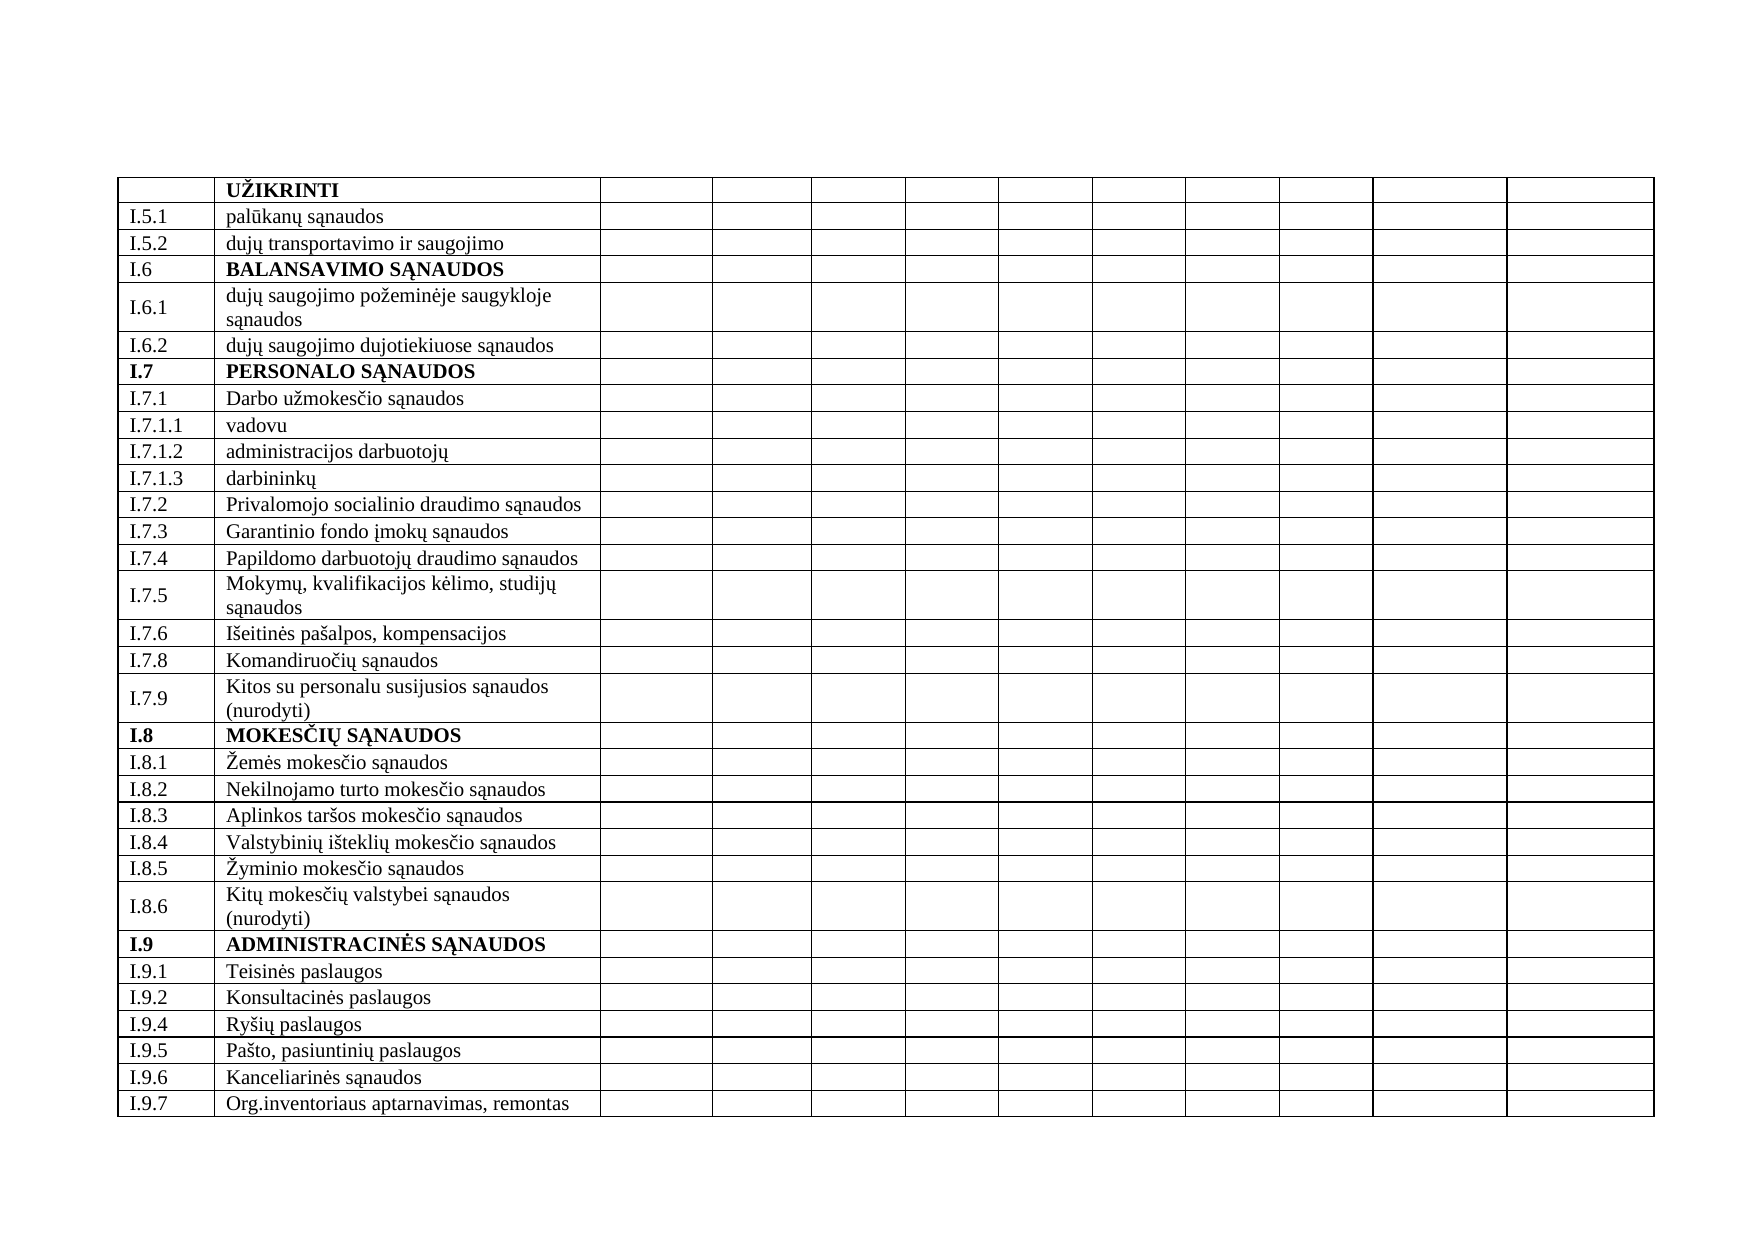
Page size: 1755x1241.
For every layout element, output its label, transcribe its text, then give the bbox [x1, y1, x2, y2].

table_cell [1093, 412, 1185, 437]
table_cell I.9.5 [119, 1038, 214, 1063]
table_cell [812, 829, 905, 854]
table_cell [906, 1064, 998, 1089]
table_cell [713, 439, 811, 464]
table_cell [1374, 829, 1506, 854]
table_cell I.7.4 [119, 545, 214, 570]
table_cell [601, 332, 712, 358]
table_cell [1093, 674, 1185, 722]
table_cell I.7.9 [119, 674, 214, 722]
table_cell [601, 439, 712, 464]
table_cell [1374, 359, 1506, 384]
table_cell [1280, 958, 1372, 983]
table_cell [1280, 439, 1372, 464]
table_cell Teisinės paslaugos [215, 958, 600, 983]
table_cell Papildomo darbuotojų draudimo sąnaudos [215, 545, 600, 570]
table_cell Išeitinės pašalpos, kompensacijos [215, 620, 600, 646]
table_cell [713, 776, 811, 801]
table_cell [1186, 385, 1279, 411]
table_cell [713, 385, 811, 411]
table_cell [1093, 856, 1185, 881]
table_cell [1508, 749, 1653, 775]
table_cell [1093, 332, 1185, 358]
table_cell [713, 359, 811, 384]
table_cell [999, 1011, 1092, 1036]
table_cell [906, 439, 998, 464]
table_cell [1374, 256, 1506, 282]
table_cell [1280, 545, 1372, 570]
table_cell [999, 283, 1092, 331]
table_cell I.9.6 [119, 1064, 214, 1089]
table_cell I.5.1 [119, 203, 214, 229]
table_cell [812, 230, 905, 255]
table_cell [1186, 749, 1279, 775]
table_cell [601, 1091, 712, 1116]
table_cell [906, 882, 998, 930]
table_cell [999, 1038, 1092, 1063]
table_cell [812, 803, 905, 828]
table_cell [1186, 647, 1279, 672]
table_cell [1374, 984, 1506, 1010]
table_cell [999, 230, 1092, 255]
table_cell [1374, 931, 1506, 957]
table_cell [812, 723, 905, 748]
table_cell [601, 1064, 712, 1089]
table_cell [1374, 723, 1506, 748]
table_cell [1186, 776, 1279, 801]
table_cell [812, 1038, 905, 1063]
table_cell [1280, 359, 1372, 384]
table_cell [713, 803, 811, 828]
table_cell Kitų mokesčių valstybei sąnaudos (nurodyti) [215, 882, 600, 930]
table_cell [812, 571, 905, 619]
table_cell [1093, 829, 1185, 854]
table_cell [1280, 1038, 1372, 1063]
table_cell [601, 674, 712, 722]
table_cell [1508, 518, 1653, 544]
table_cell [1374, 545, 1506, 570]
table_cell [1374, 385, 1506, 411]
table_cell [1280, 1011, 1372, 1036]
table_cell [1280, 230, 1372, 255]
table_cell [1093, 1064, 1185, 1089]
table_cell [1508, 571, 1653, 619]
table_cell [812, 545, 905, 570]
table_cell [906, 776, 998, 801]
table_cell [812, 465, 905, 491]
table_cell [1280, 829, 1372, 854]
table_cell I.8.1 [119, 749, 214, 775]
table_cell [999, 1091, 1092, 1116]
table_cell [1280, 620, 1372, 646]
table_cell [1186, 518, 1279, 544]
table_cell I.6 [119, 256, 214, 282]
table_cell [713, 545, 811, 570]
table_cell [713, 856, 811, 881]
table_cell Darbo užmokesčio sąnaudos [215, 385, 600, 411]
table_cell I.8.5 [119, 856, 214, 881]
table_cell [1280, 412, 1372, 437]
table_cell [1093, 230, 1185, 255]
table_cell [1093, 931, 1185, 957]
table_cell [999, 1064, 1092, 1089]
table_cell [1280, 571, 1372, 619]
table_cell I.8.6 [119, 882, 214, 930]
table_cell [1508, 332, 1653, 358]
table_cell I.6.2 [119, 332, 214, 358]
table_cell [1186, 882, 1279, 930]
table_cell [1280, 178, 1372, 202]
table_cell [906, 620, 998, 646]
table_cell [1508, 1064, 1653, 1089]
table_cell [999, 518, 1092, 544]
table_cell [1093, 518, 1185, 544]
table_cell administracijos darbuotojų [215, 439, 600, 464]
table_cell [906, 492, 998, 517]
table_cell [812, 492, 905, 517]
table_cell BALANSAVIMO SĄNAUDOS [215, 256, 600, 282]
table_cell Privalomojo socialinio draudimo sąnaudos [215, 492, 600, 517]
table_cell [999, 958, 1092, 983]
table_cell [1508, 283, 1653, 331]
table_cell [999, 359, 1092, 384]
table_cell [812, 856, 905, 881]
table_cell ADMINISTRACINĖS SĄNAUDOS [215, 931, 600, 957]
table_cell [713, 749, 811, 775]
table_cell [999, 856, 1092, 881]
table_cell I.7.5 [119, 571, 214, 619]
table_cell [601, 620, 712, 646]
table_cell [1186, 1064, 1279, 1089]
table_cell Konsultacinės paslaugos [215, 984, 600, 1010]
table_cell [1374, 856, 1506, 881]
table_cell [1186, 674, 1279, 722]
table_cell I.7.6 [119, 620, 214, 646]
table_cell [713, 518, 811, 544]
table_cell [1374, 178, 1506, 202]
table_cell [812, 958, 905, 983]
table_cell [713, 931, 811, 957]
table_cell [1093, 256, 1185, 282]
table_cell [999, 412, 1092, 437]
table_cell [906, 958, 998, 983]
table_cell MOKESČIŲ SĄNAUDOS [215, 723, 600, 748]
table_cell [601, 518, 712, 544]
table_cell Garantinio fondo įmokų sąnaudos [215, 518, 600, 544]
table_cell [1374, 465, 1506, 491]
table_cell [1186, 931, 1279, 957]
table_cell [713, 620, 811, 646]
table_cell [1508, 856, 1653, 881]
table_cell [812, 931, 905, 957]
table_cell [1186, 359, 1279, 384]
table_cell [1280, 332, 1372, 358]
table_cell PERSONALO SĄNAUDOS [215, 359, 600, 384]
table_cell I.9 [119, 931, 214, 957]
table_cell [906, 465, 998, 491]
table_cell [1280, 674, 1372, 722]
table_cell [1374, 283, 1506, 331]
table_cell [713, 492, 811, 517]
table_cell [601, 749, 712, 775]
table_cell [1186, 412, 1279, 437]
table_cell [601, 1038, 712, 1063]
table_cell [1186, 856, 1279, 881]
table_cell [1093, 359, 1185, 384]
table_cell I.8.3 [119, 803, 214, 828]
table_cell I.7.1.2 [119, 439, 214, 464]
table_cell [999, 332, 1092, 358]
table_cell [906, 230, 998, 255]
table_cell Org.inventoriaus aptarnavimas, remontas [215, 1091, 600, 1116]
table_cell I.7.1.1 [119, 412, 214, 437]
table_cell [812, 620, 905, 646]
table_cell [601, 571, 712, 619]
table_cell [1508, 984, 1653, 1010]
table_cell [1280, 518, 1372, 544]
table_cell [1508, 620, 1653, 646]
table_cell [906, 674, 998, 722]
table_cell [906, 1011, 998, 1036]
table_cell [1374, 439, 1506, 464]
table_cell [1374, 958, 1506, 983]
table_cell vadovu [215, 412, 600, 437]
table_cell [601, 203, 712, 229]
table_cell [713, 571, 811, 619]
table_cell [999, 803, 1092, 828]
table_cell [812, 1011, 905, 1036]
table_cell [713, 882, 811, 930]
table_cell [601, 931, 712, 957]
table_cell [1374, 803, 1506, 828]
table_cell [1280, 647, 1372, 672]
table_cell I.7.1.3 [119, 465, 214, 491]
table_cell I.9.4 [119, 1011, 214, 1036]
table_cell [1280, 256, 1372, 282]
table_cell [1508, 803, 1653, 828]
table_cell [906, 385, 998, 411]
table_cell [1093, 776, 1185, 801]
table_cell [906, 1091, 998, 1116]
table_cell [1508, 1091, 1653, 1116]
table_cell [906, 203, 998, 229]
table_cell [1186, 723, 1279, 748]
table_cell I.8.4 [119, 829, 214, 854]
table_cell [812, 882, 905, 930]
table_cell Kanceliarinės sąnaudos [215, 1064, 600, 1089]
table_cell [812, 385, 905, 411]
table_cell [601, 465, 712, 491]
table_cell [812, 412, 905, 437]
table_cell [1374, 492, 1506, 517]
table_cell [601, 882, 712, 930]
table_cell I.7.8 [119, 647, 214, 672]
table_cell Žyminio mokesčio sąnaudos [215, 856, 600, 881]
table_cell [601, 412, 712, 437]
table_cell [999, 674, 1092, 722]
table_cell [1508, 359, 1653, 384]
table_cell [1093, 803, 1185, 828]
table_cell [812, 256, 905, 282]
table_cell [1186, 545, 1279, 570]
table_cell [1374, 518, 1506, 544]
table_cell [601, 829, 712, 854]
table_cell [906, 1038, 998, 1063]
table_cell [601, 492, 712, 517]
table_cell [812, 674, 905, 722]
table_cell [1508, 545, 1653, 570]
table_cell [1508, 958, 1653, 983]
table_cell [1093, 203, 1185, 229]
table_cell [1186, 332, 1279, 358]
table_cell [1186, 829, 1279, 854]
table_cell [601, 359, 712, 384]
table_cell [1093, 571, 1185, 619]
table_cell [1186, 283, 1279, 331]
table_cell [1280, 385, 1372, 411]
table_cell [1374, 620, 1506, 646]
table_cell [1280, 931, 1372, 957]
table_cell UŽIKRINTI [215, 178, 600, 202]
table_cell [1508, 203, 1653, 229]
table_cell [713, 1038, 811, 1063]
table_cell [713, 1064, 811, 1089]
table_cell [906, 359, 998, 384]
table_cell [1186, 984, 1279, 1010]
table_cell [906, 647, 998, 672]
table_cell [1186, 439, 1279, 464]
table_cell [812, 1091, 905, 1116]
table_cell [1508, 723, 1653, 748]
table_cell [999, 749, 1092, 775]
table_cell [1093, 492, 1185, 517]
table_cell [1093, 385, 1185, 411]
table_cell Žemės mokesčio sąnaudos [215, 749, 600, 775]
table_cell I.9.1 [119, 958, 214, 983]
table_cell [1374, 332, 1506, 358]
table_cell [1374, 1064, 1506, 1089]
table_cell [999, 571, 1092, 619]
table_cell [1508, 230, 1653, 255]
table_cell [812, 283, 905, 331]
table_cell I.8.2 [119, 776, 214, 801]
table_cell [601, 776, 712, 801]
table_cell [601, 803, 712, 828]
table_cell [1280, 1091, 1372, 1116]
table_cell [1093, 749, 1185, 775]
table_cell [601, 385, 712, 411]
table_cell I.9.2 [119, 984, 214, 1010]
table_cell [1508, 412, 1653, 437]
table_cell [713, 829, 811, 854]
table_cell [601, 856, 712, 881]
table_cell [812, 203, 905, 229]
table_cell [1280, 749, 1372, 775]
table_cell [1186, 1038, 1279, 1063]
table_cell palūkanų sąnaudos [215, 203, 600, 229]
table_cell [1508, 1011, 1653, 1036]
table_cell Valstybinių išteklių mokesčio sąnaudos [215, 829, 600, 854]
table_cell [713, 256, 811, 282]
table_cell [812, 332, 905, 358]
table_cell dujų saugojimo dujotiekiuose sąnaudos [215, 332, 600, 358]
table_cell [1186, 1011, 1279, 1036]
table_cell [1374, 230, 1506, 255]
table_cell [1280, 856, 1372, 881]
table_cell [906, 256, 998, 282]
table_cell [999, 723, 1092, 748]
table_cell [999, 829, 1092, 854]
table_cell [1186, 803, 1279, 828]
table_cell I.6.1 [119, 283, 214, 331]
table_cell [1508, 882, 1653, 930]
table_cell I.8 [119, 723, 214, 748]
table_cell [713, 984, 811, 1010]
table_cell [1374, 1011, 1506, 1036]
table_cell Kitos su personalu susijusios sąnaudos (nurodyti) [215, 674, 600, 722]
table_cell [812, 749, 905, 775]
table_cell [1374, 882, 1506, 930]
table_cell [812, 647, 905, 672]
table_cell [812, 776, 905, 801]
table_cell [713, 283, 811, 331]
table_cell [1508, 465, 1653, 491]
table_cell [713, 723, 811, 748]
table_cell [906, 749, 998, 775]
table_cell [1186, 256, 1279, 282]
table_cell [1508, 674, 1653, 722]
table_cell [1093, 647, 1185, 672]
table_cell I.7.1 [119, 385, 214, 411]
table_cell I.7.2 [119, 492, 214, 517]
table_cell [812, 518, 905, 544]
table_cell [1093, 620, 1185, 646]
table_cell [1374, 1038, 1506, 1063]
table_cell [1280, 984, 1372, 1010]
table_cell [999, 776, 1092, 801]
table_cell [713, 465, 811, 491]
table_cell [906, 723, 998, 748]
table_cell darbininkų [215, 465, 600, 491]
table_cell Aplinkos taršos mokesčio sąnaudos [215, 803, 600, 828]
table_cell [1280, 283, 1372, 331]
table_cell [1093, 723, 1185, 748]
table_cell [906, 518, 998, 544]
table_cell [1186, 230, 1279, 255]
table_cell [713, 203, 811, 229]
table_cell [906, 332, 998, 358]
table_cell [1508, 256, 1653, 282]
table_cell Pašto, pasiuntinių paslaugos [215, 1038, 600, 1063]
table_cell [1280, 776, 1372, 801]
table_cell [1093, 958, 1185, 983]
table_cell [1093, 178, 1185, 202]
table_cell [812, 178, 905, 202]
table_cell [1374, 571, 1506, 619]
table_cell [1280, 465, 1372, 491]
table_cell Nekilnojamo turto mokesčio sąnaudos [215, 776, 600, 801]
table_cell [999, 931, 1092, 957]
table_cell [1280, 492, 1372, 517]
table_cell [1508, 1038, 1653, 1063]
table_cell I.7.3 [119, 518, 214, 544]
table_cell [1374, 647, 1506, 672]
table_cell [1280, 882, 1372, 930]
table_cell [1374, 412, 1506, 437]
table_cell [906, 412, 998, 437]
table_cell [1508, 829, 1653, 854]
table_cell [601, 647, 712, 672]
table_cell Komandiruočių sąnaudos [215, 647, 600, 672]
table_cell Ryšių paslaugos [215, 1011, 600, 1036]
table_cell [713, 674, 811, 722]
table_cell [1186, 958, 1279, 983]
table_cell [1186, 620, 1279, 646]
table_cell [999, 178, 1092, 202]
table_cell [1374, 776, 1506, 801]
table_cell [601, 1011, 712, 1036]
table_cell [906, 178, 998, 202]
table_cell [1186, 465, 1279, 491]
table_cell [601, 283, 712, 331]
table_cell [1280, 203, 1372, 229]
table_cell [601, 958, 712, 983]
table_cell [1093, 465, 1185, 491]
table_cell [1280, 723, 1372, 748]
table_cell [601, 984, 712, 1010]
table_cell [1186, 571, 1279, 619]
table_cell [713, 230, 811, 255]
table_cell [1186, 1091, 1279, 1116]
table_cell [999, 620, 1092, 646]
table_cell [601, 230, 712, 255]
table_cell I.7 [119, 359, 214, 384]
table_cell [713, 1091, 811, 1116]
table_cell I.5.2 [119, 230, 214, 255]
table_cell [601, 545, 712, 570]
table_cell [906, 803, 998, 828]
table_cell [1374, 674, 1506, 722]
table_cell I.9.7 [119, 1091, 214, 1116]
table_cell [1374, 749, 1506, 775]
table_cell [1374, 1091, 1506, 1116]
table_cell dujų transportavimo ir saugojimo [215, 230, 600, 255]
table_cell [999, 647, 1092, 672]
table_cell [1374, 203, 1506, 229]
table_cell [999, 492, 1092, 517]
table_cell Mokymų, kvalifikacijos kėlimo, studijų sąnaudos [215, 571, 600, 619]
table_cell [713, 647, 811, 672]
table_cell [713, 1011, 811, 1036]
table_cell [1508, 439, 1653, 464]
table_cell [1093, 1091, 1185, 1116]
table_cell [999, 256, 1092, 282]
table_cell [1508, 385, 1653, 411]
table_cell [906, 856, 998, 881]
table_cell [906, 571, 998, 619]
table_cell [1093, 1011, 1185, 1036]
table_cell [1093, 439, 1185, 464]
table_cell [1280, 803, 1372, 828]
table_cell [906, 931, 998, 957]
table_cell [601, 723, 712, 748]
table_cell [713, 178, 811, 202]
table_cell [119, 178, 214, 202]
table_cell [1508, 931, 1653, 957]
table_cell [812, 439, 905, 464]
table_cell [999, 203, 1092, 229]
table_cell [999, 385, 1092, 411]
table_cell [1093, 283, 1185, 331]
table_cell [713, 958, 811, 983]
table_cell [812, 359, 905, 384]
table_cell [999, 465, 1092, 491]
table_cell [713, 332, 811, 358]
table_cell [999, 545, 1092, 570]
table_cell [1508, 492, 1653, 517]
table_cell [1093, 1038, 1185, 1063]
table_cell [906, 283, 998, 331]
table_cell [1093, 545, 1185, 570]
table_cell [999, 439, 1092, 464]
table_cell [1093, 984, 1185, 1010]
table_cell [812, 1064, 905, 1089]
table_cell [999, 984, 1092, 1010]
table_cell [1508, 178, 1653, 202]
table_cell [1186, 178, 1279, 202]
table_cell [1186, 492, 1279, 517]
table_cell [713, 412, 811, 437]
table_cell [906, 545, 998, 570]
table_cell [1280, 1064, 1372, 1089]
table_cell [601, 178, 712, 202]
table_cell dujų saugojimo požeminėje saugykloje sąnaudos [215, 283, 600, 331]
table_cell [812, 984, 905, 1010]
table_cell [999, 882, 1092, 930]
table_cell [906, 829, 998, 854]
table_cell [601, 256, 712, 282]
table_cell [1186, 203, 1279, 229]
table_cell [1508, 776, 1653, 801]
table_cell [906, 984, 998, 1010]
table_cell [1508, 647, 1653, 672]
table_cell [1093, 882, 1185, 930]
